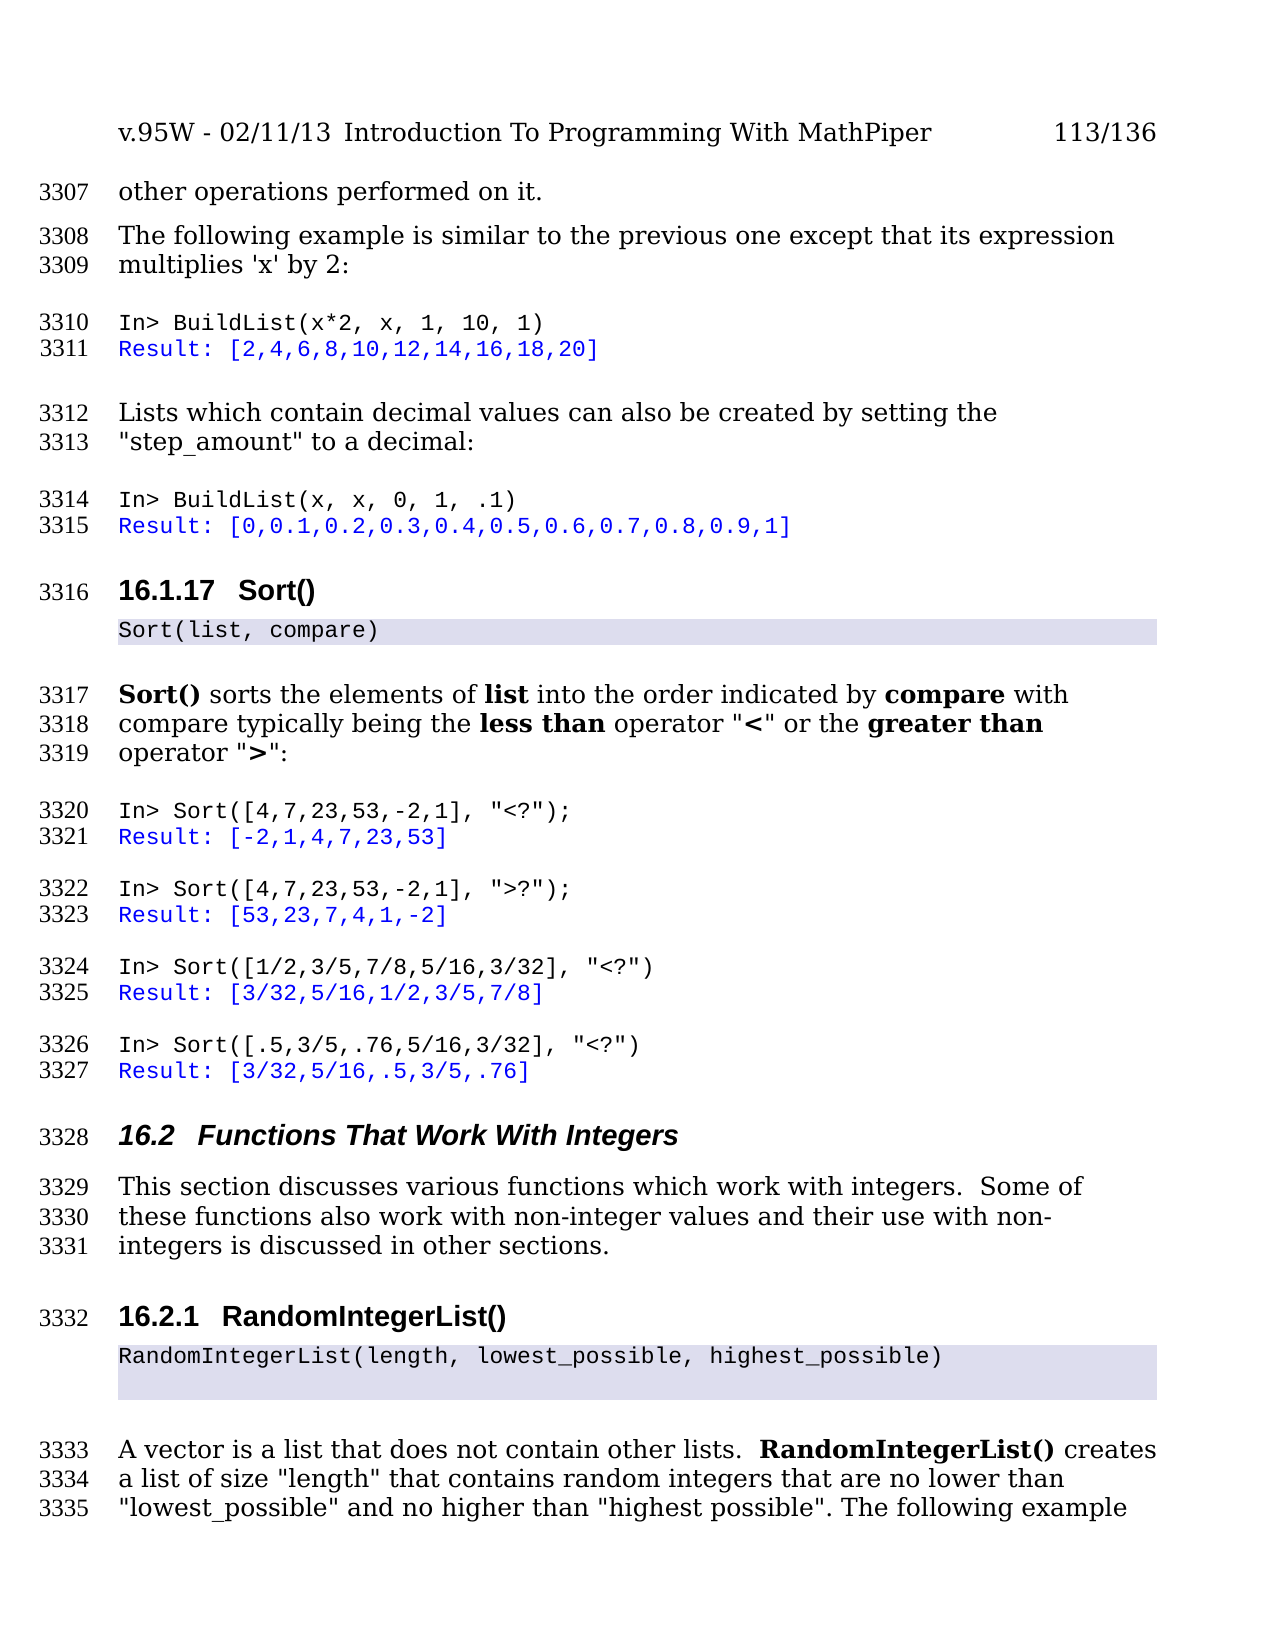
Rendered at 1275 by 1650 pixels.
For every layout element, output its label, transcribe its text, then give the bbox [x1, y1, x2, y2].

subtitle Sort() [118, 573, 1157, 607]
text Result: [2,4,6,8,10,12,14,16,18,20] [118, 337, 1157, 363]
text A vector is a list that does not contain other lists. RandomIntegerList() creates a list of size "length" that contains random integers that are no lower than "lowest_possible" and no higher than "highest possible". The following example [118, 1435, 1157, 1523]
text In> Sort([.5,3/5,.76,5/16,3/32], "<?") [118, 1033, 1157, 1059]
text Lists which contain decimal values can also be created by setting the "step_amount" to a decimal: [118, 398, 1157, 456]
text In> Sort([1/2,3/5,7/8,5/16,3/32], "<?") [118, 955, 1157, 981]
text Result: [-2,1,4,7,23,53] [118, 826, 1157, 852]
text In> Sort([4,7,23,53,-2,1], "<?"); [118, 800, 1157, 826]
subtitle RandomIntegerList() [118, 1299, 1157, 1333]
text Result: [0,0.1,0.2,0.3,0.4,0.5,0.6,0.7,0.8,0.9,1] [118, 514, 1157, 540]
table_header RandomIntegerList(length, lowest_possible, highest_possible) [118, 1345, 1157, 1400]
text Result: [53,23,7,4,1,-2] [118, 903, 1157, 929]
text other operations performed on it. [118, 177, 1157, 206]
text Result: [3/32,5/16,1/2,3/5,7/8] [118, 981, 1157, 1007]
text This section discusses various functions which work with integers. Some of these functions also work with non-integer values and their use with non-integers is discussed in other sections. [118, 1172, 1157, 1260]
table_header Sort(list, compare) [118, 619, 1157, 645]
text Sort() sorts the elements of list into the order indicated by compare with compare typically being the less than operator "<" or the greater than operator ">": [118, 679, 1157, 768]
subtitle Functions That Work With Integers [118, 1118, 1157, 1152]
text In> BuildList(x, x, 0, 1, .1) [118, 488, 1157, 514]
text The following example is similar to the previous one except that its expression multiplies 'x' by 2: [118, 221, 1157, 279]
text Result: [3/32,5/16,.5,3/5,.76] [118, 1059, 1157, 1085]
text In> Sort([4,7,23,53,-2,1], ">?"); [118, 877, 1157, 903]
text In> BuildList(x*2, x, 1, 10, 1) [118, 311, 1157, 337]
